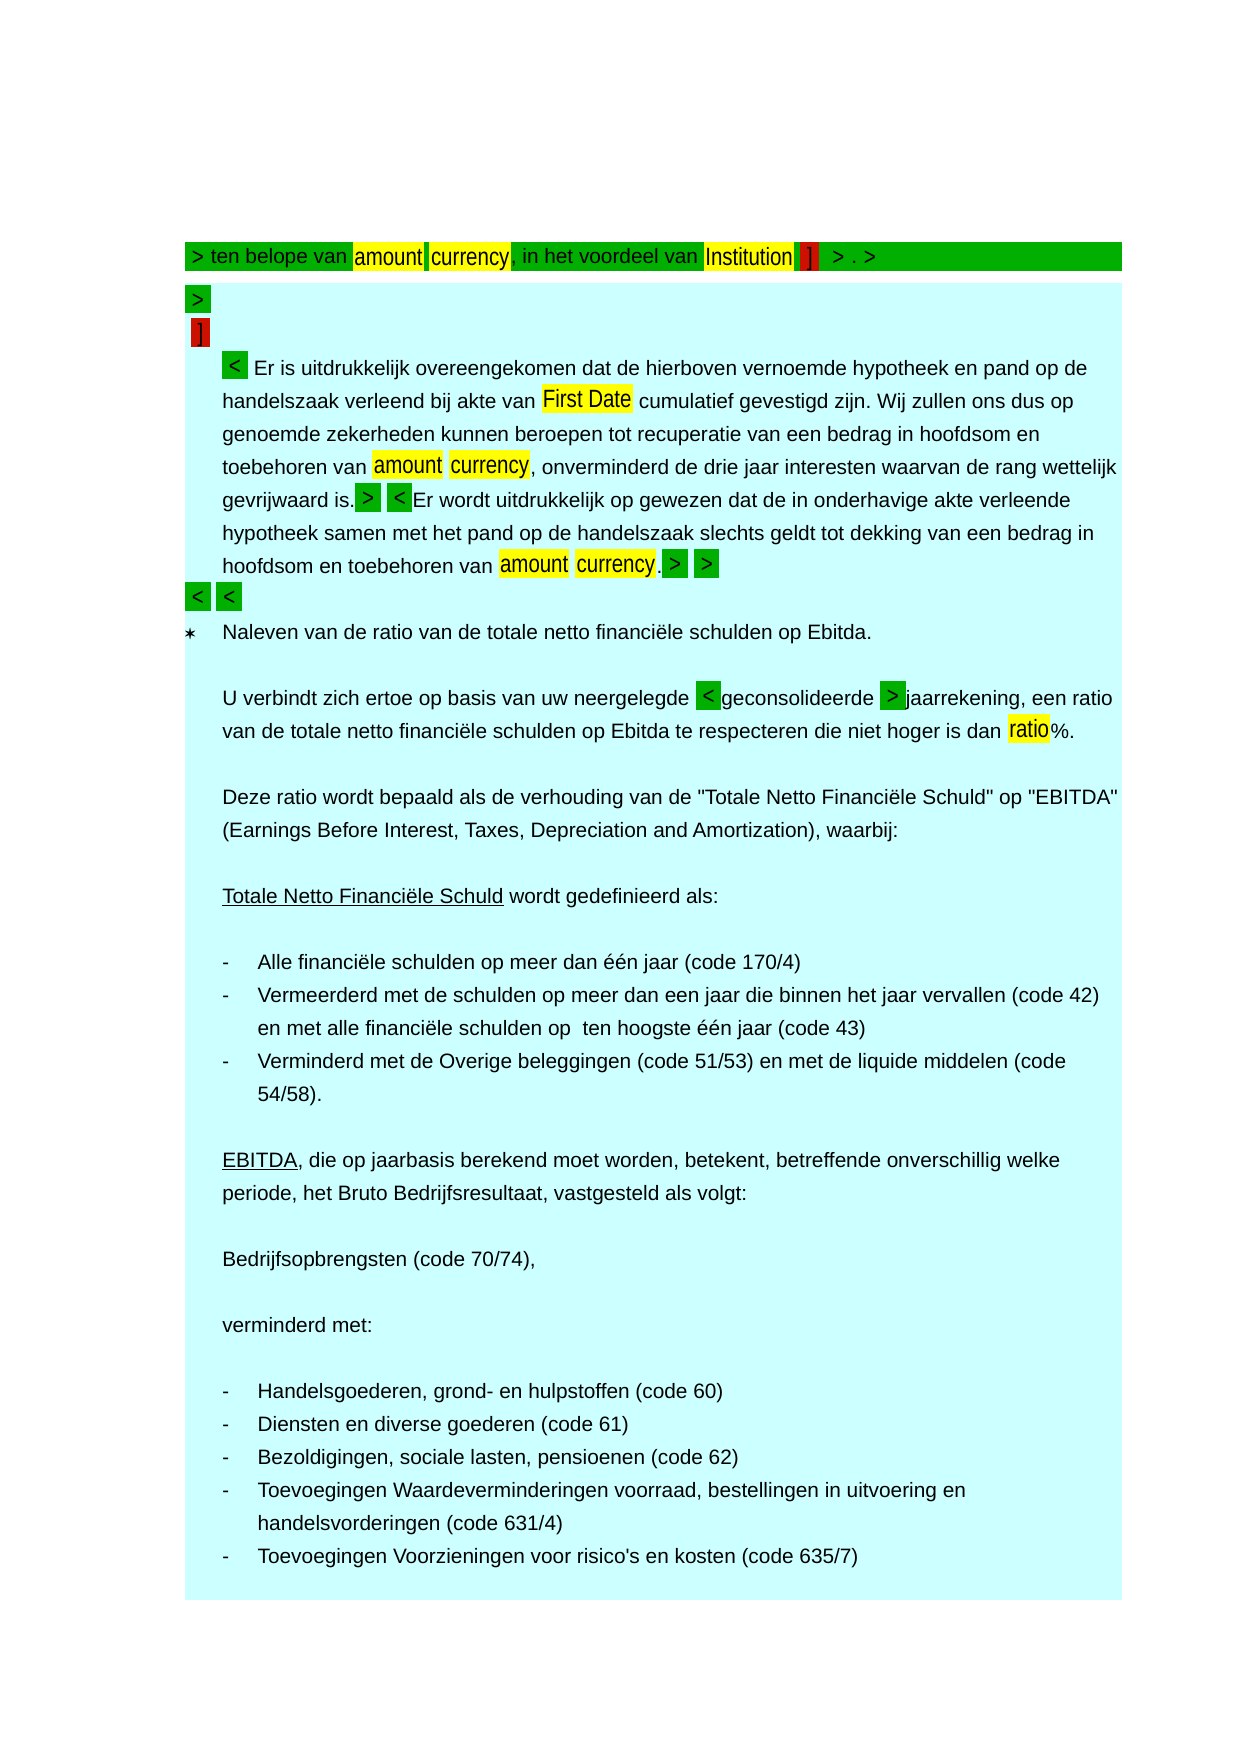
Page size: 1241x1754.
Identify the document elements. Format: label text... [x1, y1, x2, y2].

text amount [374, 450, 442, 479]
text < [388, 483, 411, 512]
list Alle financiële schulden op meer dan één jaar (code 170/4) [222, 943, 1122, 976]
text , in het voordeel van [511, 242, 704, 271]
text > [858, 242, 881, 271]
text > [186, 285, 209, 313]
text EBITDA, die op jaarbasis berekend moet worden, betekent, betreffende onverschillig welke periode, het Bruto Bedrijfsresultaat, vastgesteld als volgt: [222, 1141, 1122, 1207]
text amount [354, 242, 423, 271]
text U verbindt zich ertoe op basis van uw neergelegde geconsolideerde jaarrekening, een ratio van de totale netto financiële schulden op Ebitda te respecteren die niet hoger is dan %. [222, 679, 1122, 745]
text First Date [543, 384, 632, 413]
text > [186, 242, 209, 271]
text > [826, 242, 850, 271]
text Totale Netto Financiële Schuld wordt gedefinieerd als: [222, 877, 1122, 910]
text > [881, 681, 904, 710]
text ] [192, 318, 209, 347]
list Naleven van de ratio van de totale netto financiële schulden op Ebitda. [185, 613, 1122, 646]
text > [356, 483, 380, 512]
list Toevoegingen Waardeverminderingen voorraad, bestellingen in uitvoering en handelsvorderingen (code 631/4) [222, 1471, 1122, 1537]
text currency [450, 450, 529, 479]
text ] [801, 242, 818, 271]
text . [851, 242, 857, 271]
text > [663, 549, 687, 578]
list Diensten en diverse goederen (code 61) [222, 1405, 1122, 1438]
text < [697, 681, 720, 710]
text Deze ratio wordt bepaald als de verhouding van de "Totale Netto Financiële Schuld" op "EBITDA" (Earnings Before Interest, Taxes, Depreciation and Amortization), waarbij: [222, 778, 1122, 844]
text < [217, 582, 241, 611]
text amount [500, 549, 568, 578]
list Verminderd met de Overige beleggingen (code 51/53) en met de liquide middelen (code 54/58). [222, 1042, 1122, 1108]
list Toevoegingen Voorzieningen voor risico's en kosten (code 635/7) [222, 1537, 1122, 1571]
text verminderd met: [222, 1306, 1122, 1339]
text ten belope van [211, 242, 353, 271]
text currency [431, 242, 509, 271]
list Vermeerderd met de schulden op meer dan een jaar die binnen het jaar vervallen (code 42) en met alle financiële schulden op ten hoogste één jaar (code 43) [222, 976, 1122, 1042]
text < [186, 582, 209, 611]
text ratio [1009, 714, 1049, 743]
text > [695, 549, 718, 578]
text < [223, 351, 247, 379]
list Bezoldigingen, sociale lasten, pensioenen (code 62) [222, 1438, 1122, 1471]
text Er is uitdrukkelijk overeengekomen dat de hierboven vernoemde hypotheek en pand op de handelszaak verleend bij akte van cumulatief gevestigd zijn. Wij zullen ons dus op genoemde zekerheden kunnen beroepen tot recuperatie van een bedrag in hoofdsom en toebehoren van , onverminderd de drie jaar interesten waarvan de rang wettelijk gevrijwaard is. Er wordt uitdrukkelijk op gewezen dat de in onderhavige akte verleende hypotheek samen met het pand op de handelszaak slechts geldt tot dekking van een bedrag in hoofdsom en toebehoren van . [222, 349, 1122, 580]
text Institution [705, 242, 793, 271]
text currency [576, 549, 655, 578]
text Bedrijfsopbrengsten (code 70/74), [222, 1240, 1122, 1273]
list Handelsgoederen, grond- en hulpstoffen (code 60) [222, 1372, 1122, 1405]
